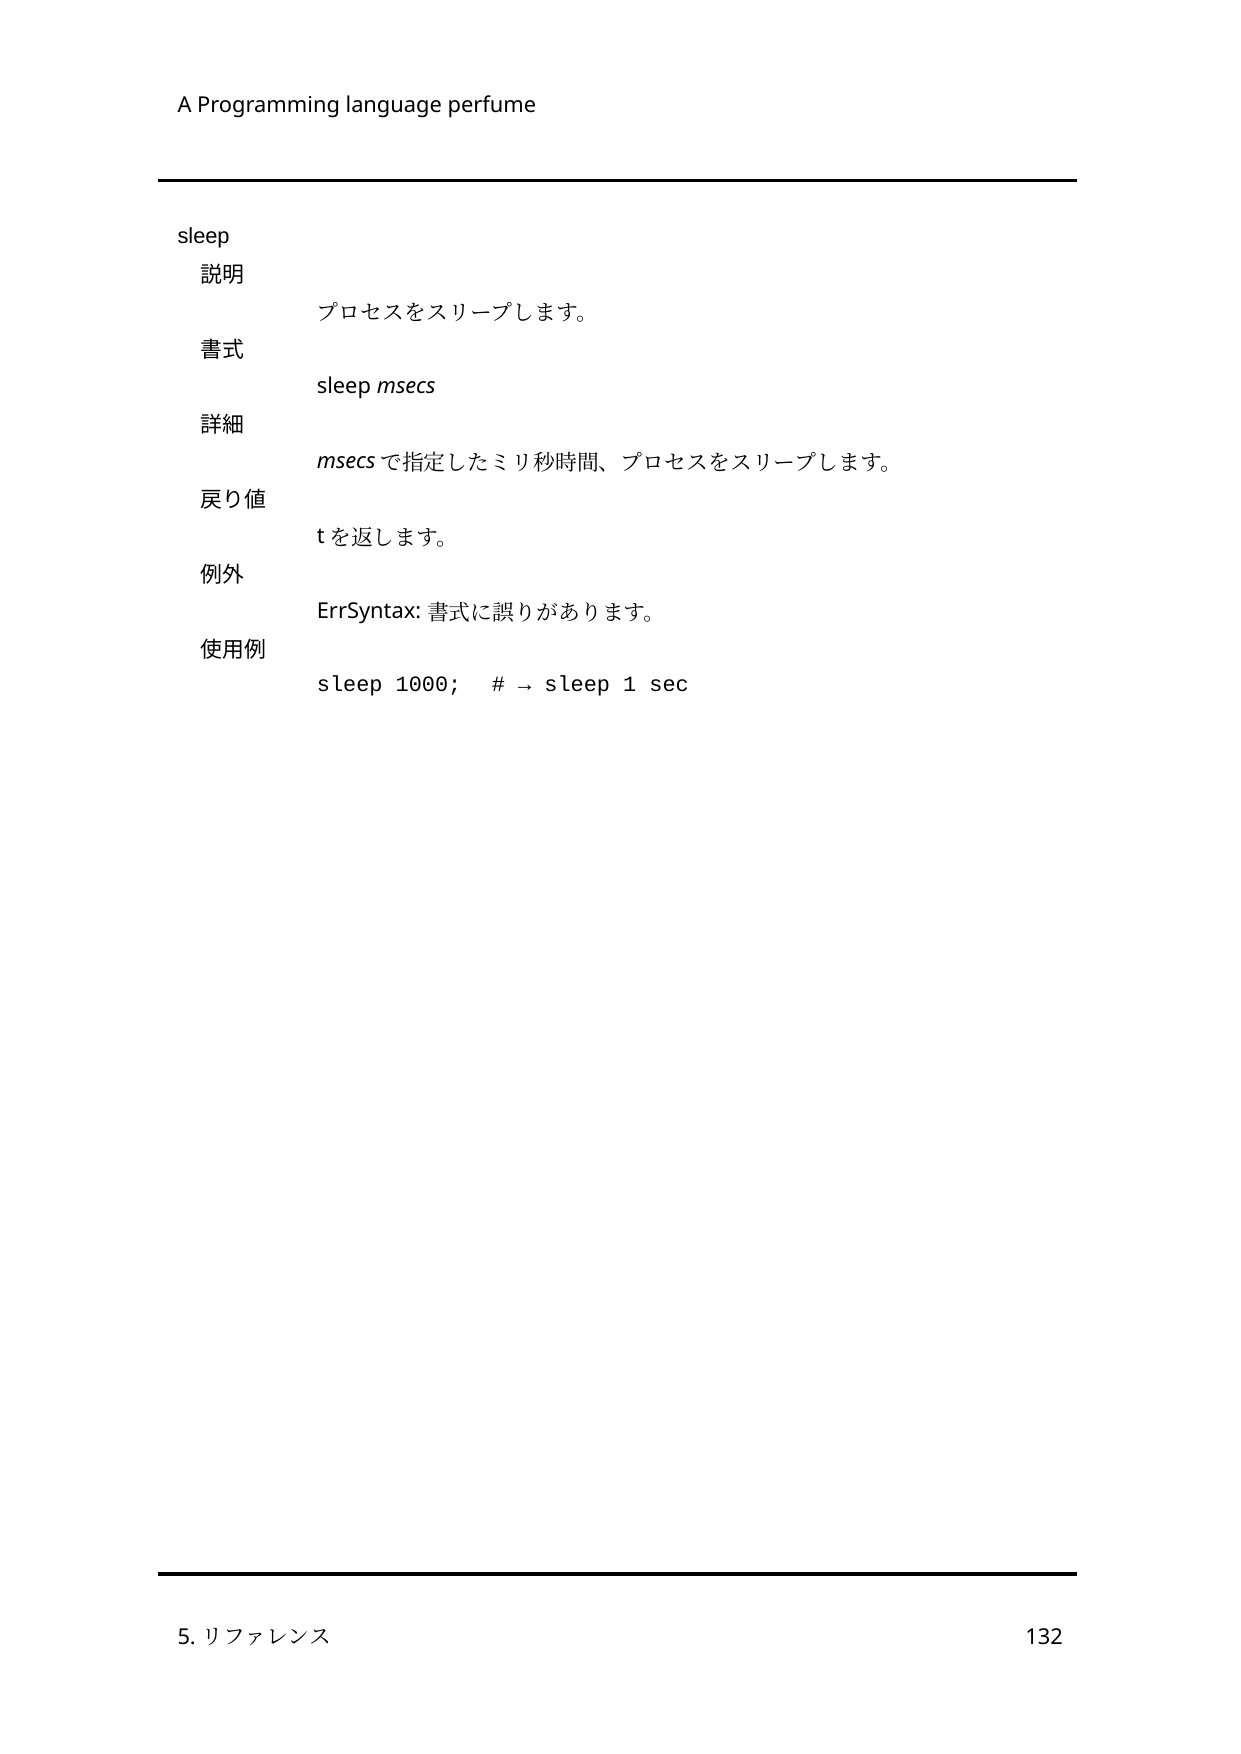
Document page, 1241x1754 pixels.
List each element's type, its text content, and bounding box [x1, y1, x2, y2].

subtitle sleep [177, 217, 1063, 254]
table_cell tを返します。 [317, 479, 1063, 554]
table_cell 例外 [200, 554, 317, 629]
table_cell 戻り値 [200, 479, 317, 554]
table_cell sleep msecs [317, 329, 1063, 404]
table_cell ErrSyntax: 書式に誤りがあります。 [317, 554, 1063, 629]
table_cell 書式 [200, 329, 317, 404]
table_header 説明 [200, 254, 317, 329]
table_cell 使用例 [200, 629, 317, 704]
table_cell sleep 1000; # → sleep 1 sec [317, 629, 1063, 704]
table_cell msecsで指定したミリ秒時間、プロセスをスリープします。 [317, 404, 1063, 479]
table_cell 詳細 [200, 404, 317, 479]
table_header プロセスをスリープします。 [317, 254, 1063, 329]
